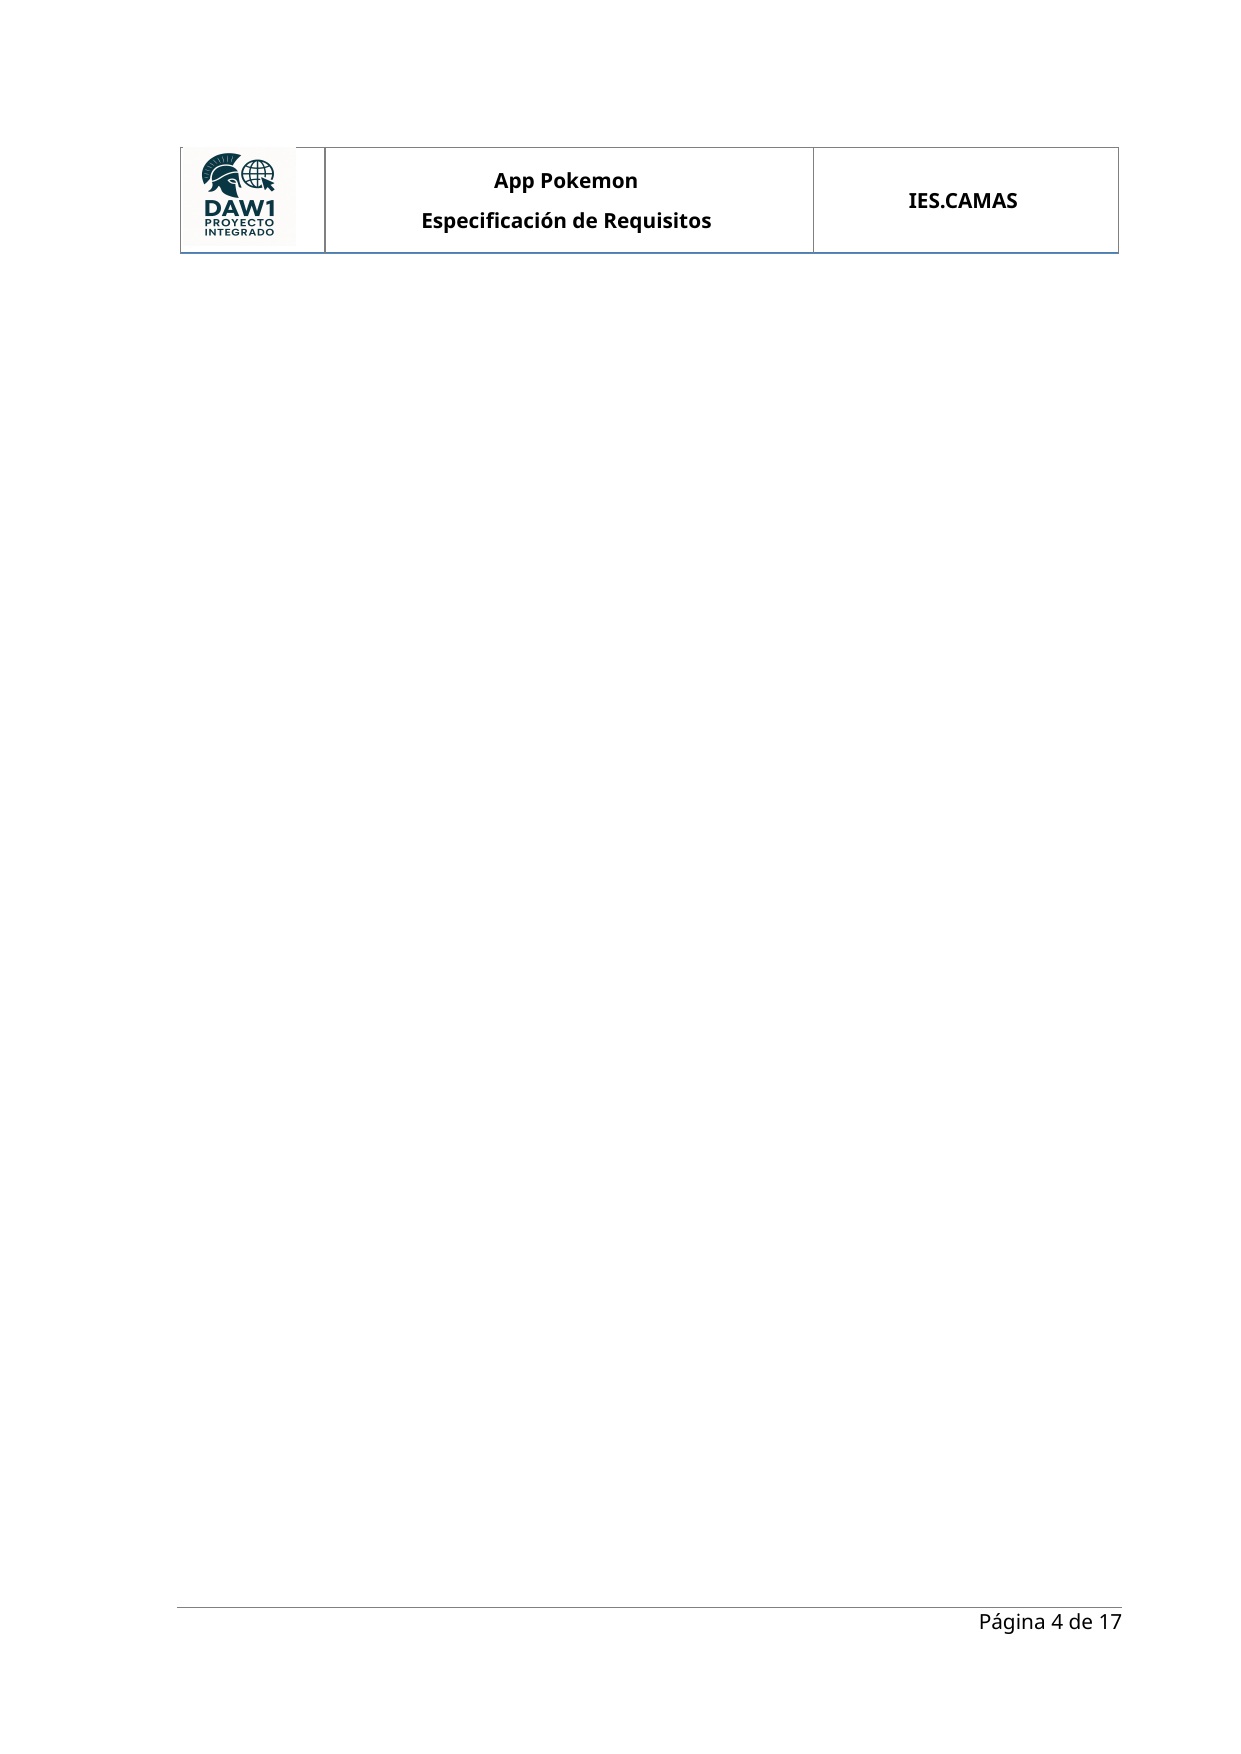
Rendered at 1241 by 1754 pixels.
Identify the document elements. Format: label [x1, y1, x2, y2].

picture [183, 147, 296, 246]
